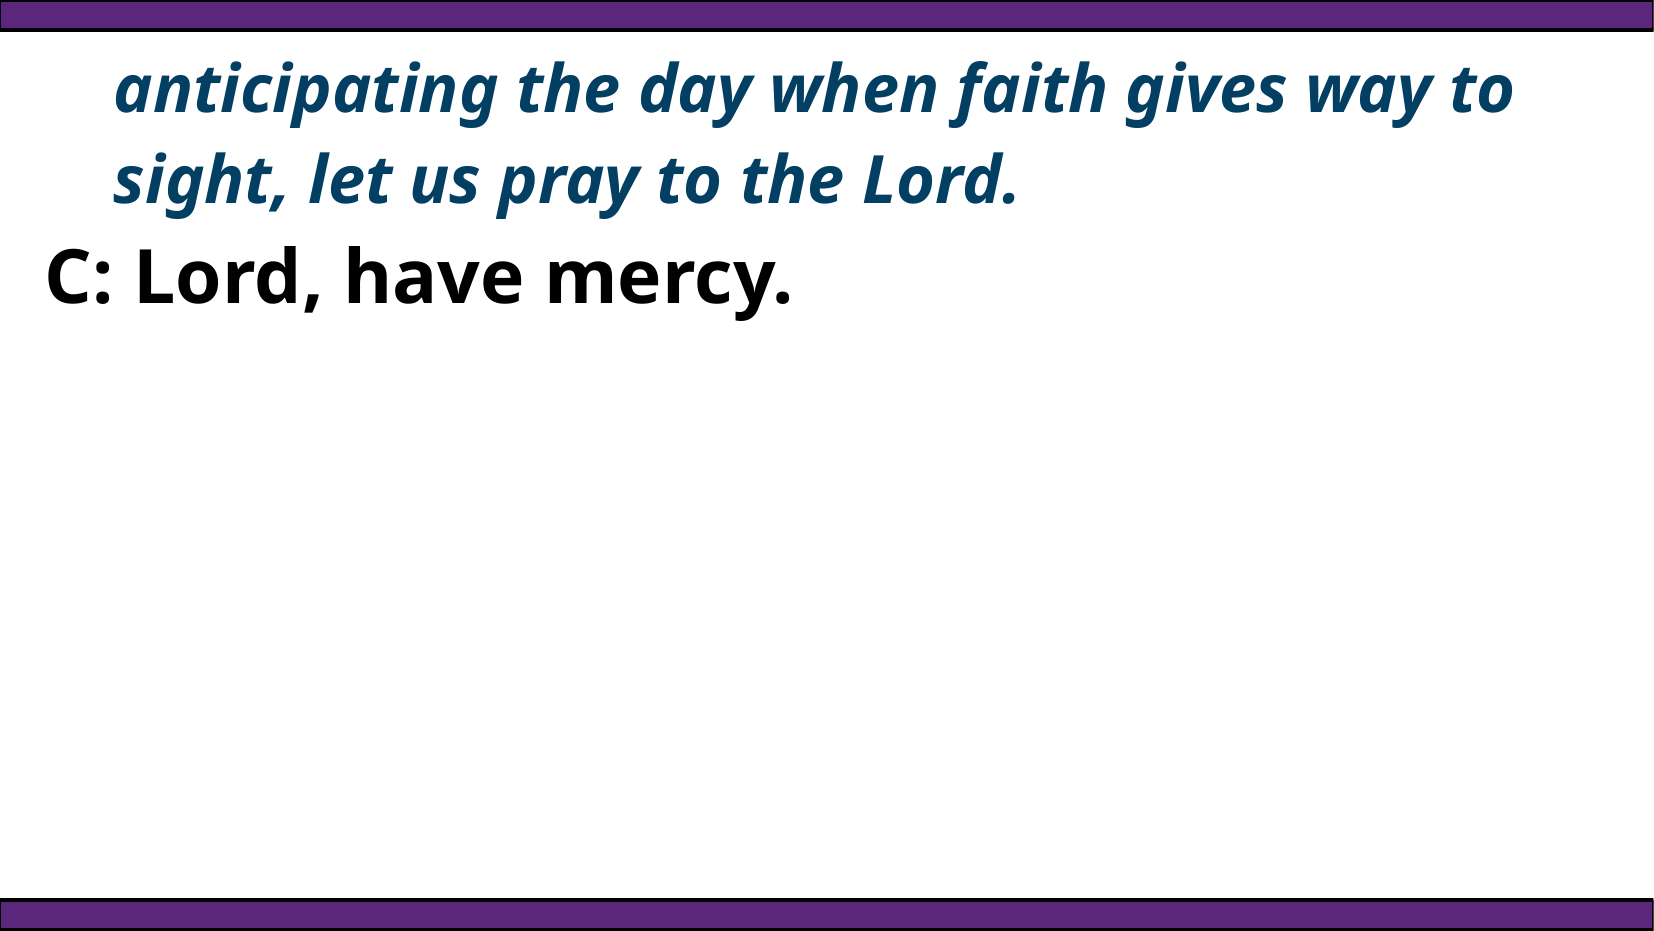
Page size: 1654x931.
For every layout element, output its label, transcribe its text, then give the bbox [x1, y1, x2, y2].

text_box anticipating the day when faith gives way to sight, let us pray to the Lord. C: Lord, have mercy. [30, 34, 1606, 348]
picture [0, 31, 1654, 900]
text_box [0, 900, 1654, 931]
text_box [0, 0, 1654, 31]
